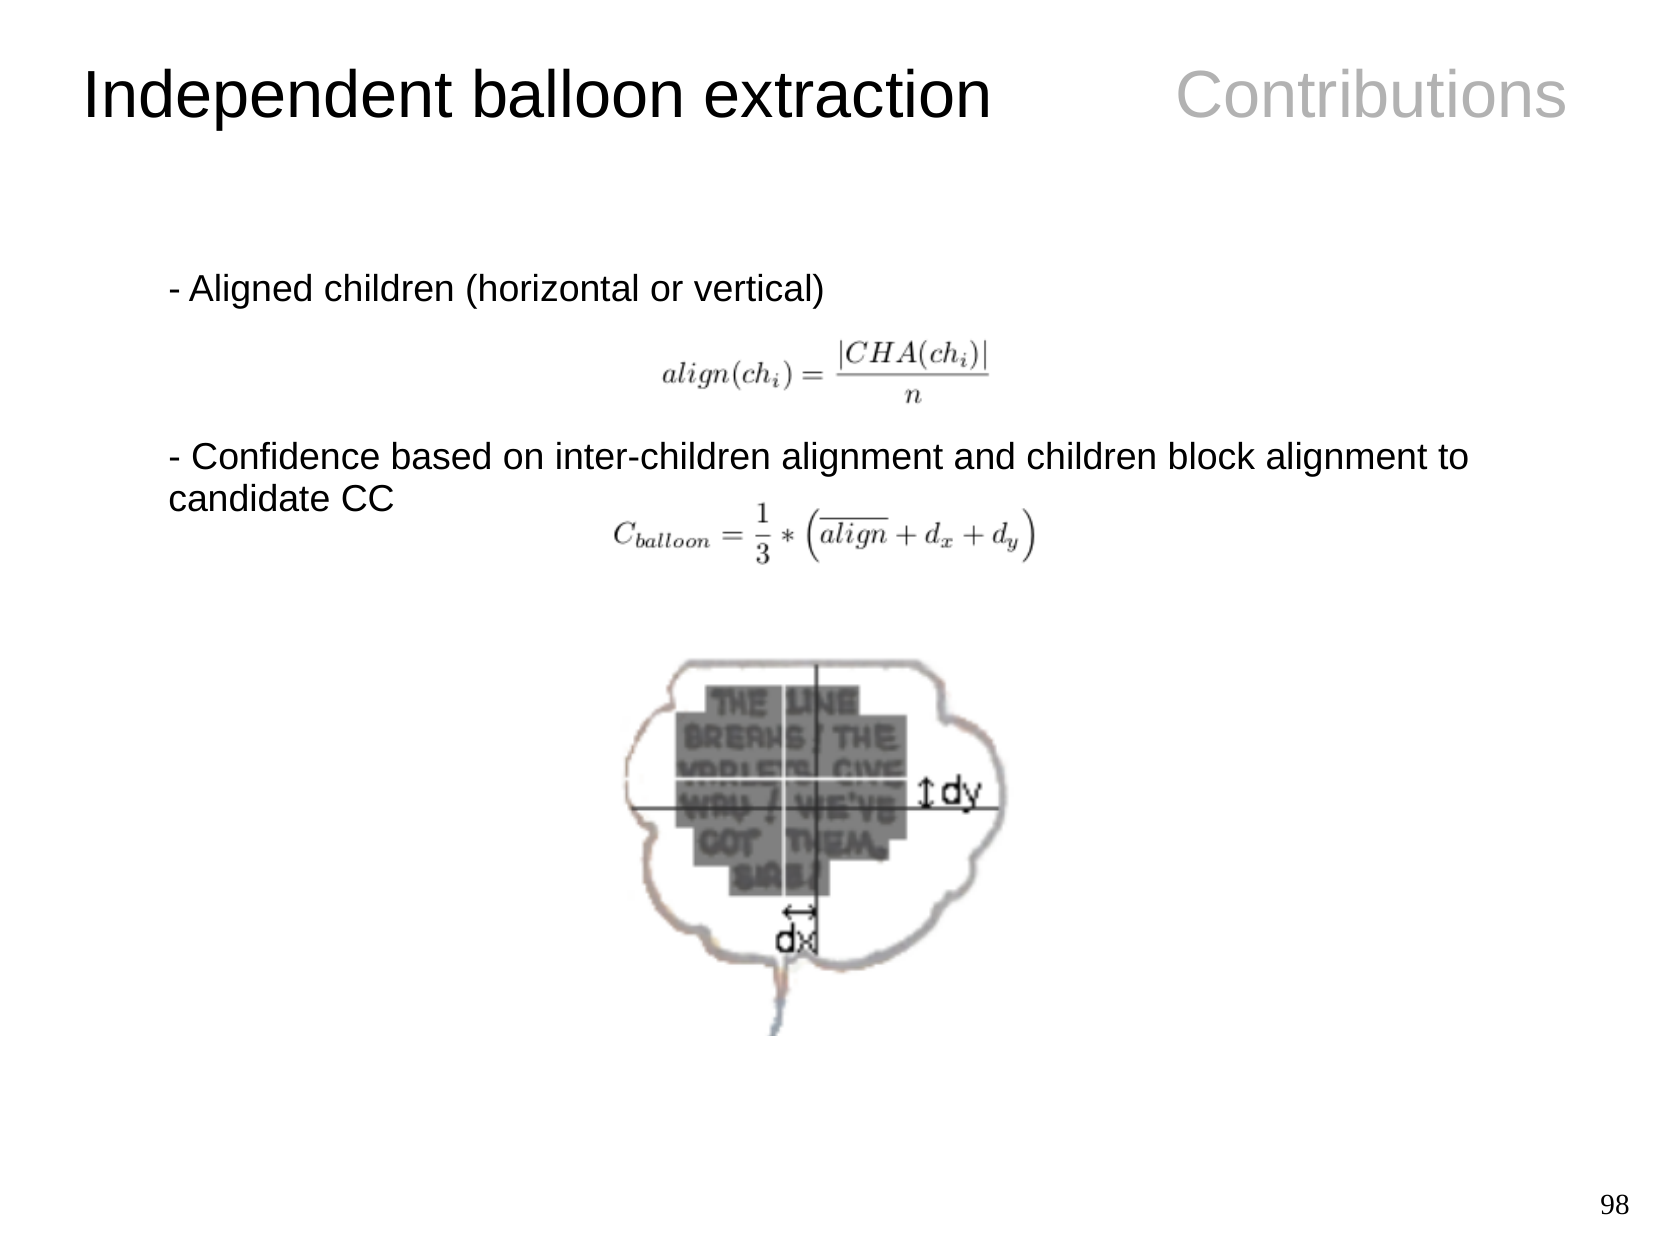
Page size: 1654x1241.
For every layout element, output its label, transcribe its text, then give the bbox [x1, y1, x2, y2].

text_box - Aligned children (horizontal or vertical) - Confidence based on inter-children alignment and children block alignment to candidate CC [153, 259, 1583, 527]
picture [643, 318, 1010, 414]
title Independent balloon extraction [82, 49, 1571, 139]
picture [608, 496, 1046, 579]
picture [620, 637, 1034, 1036]
